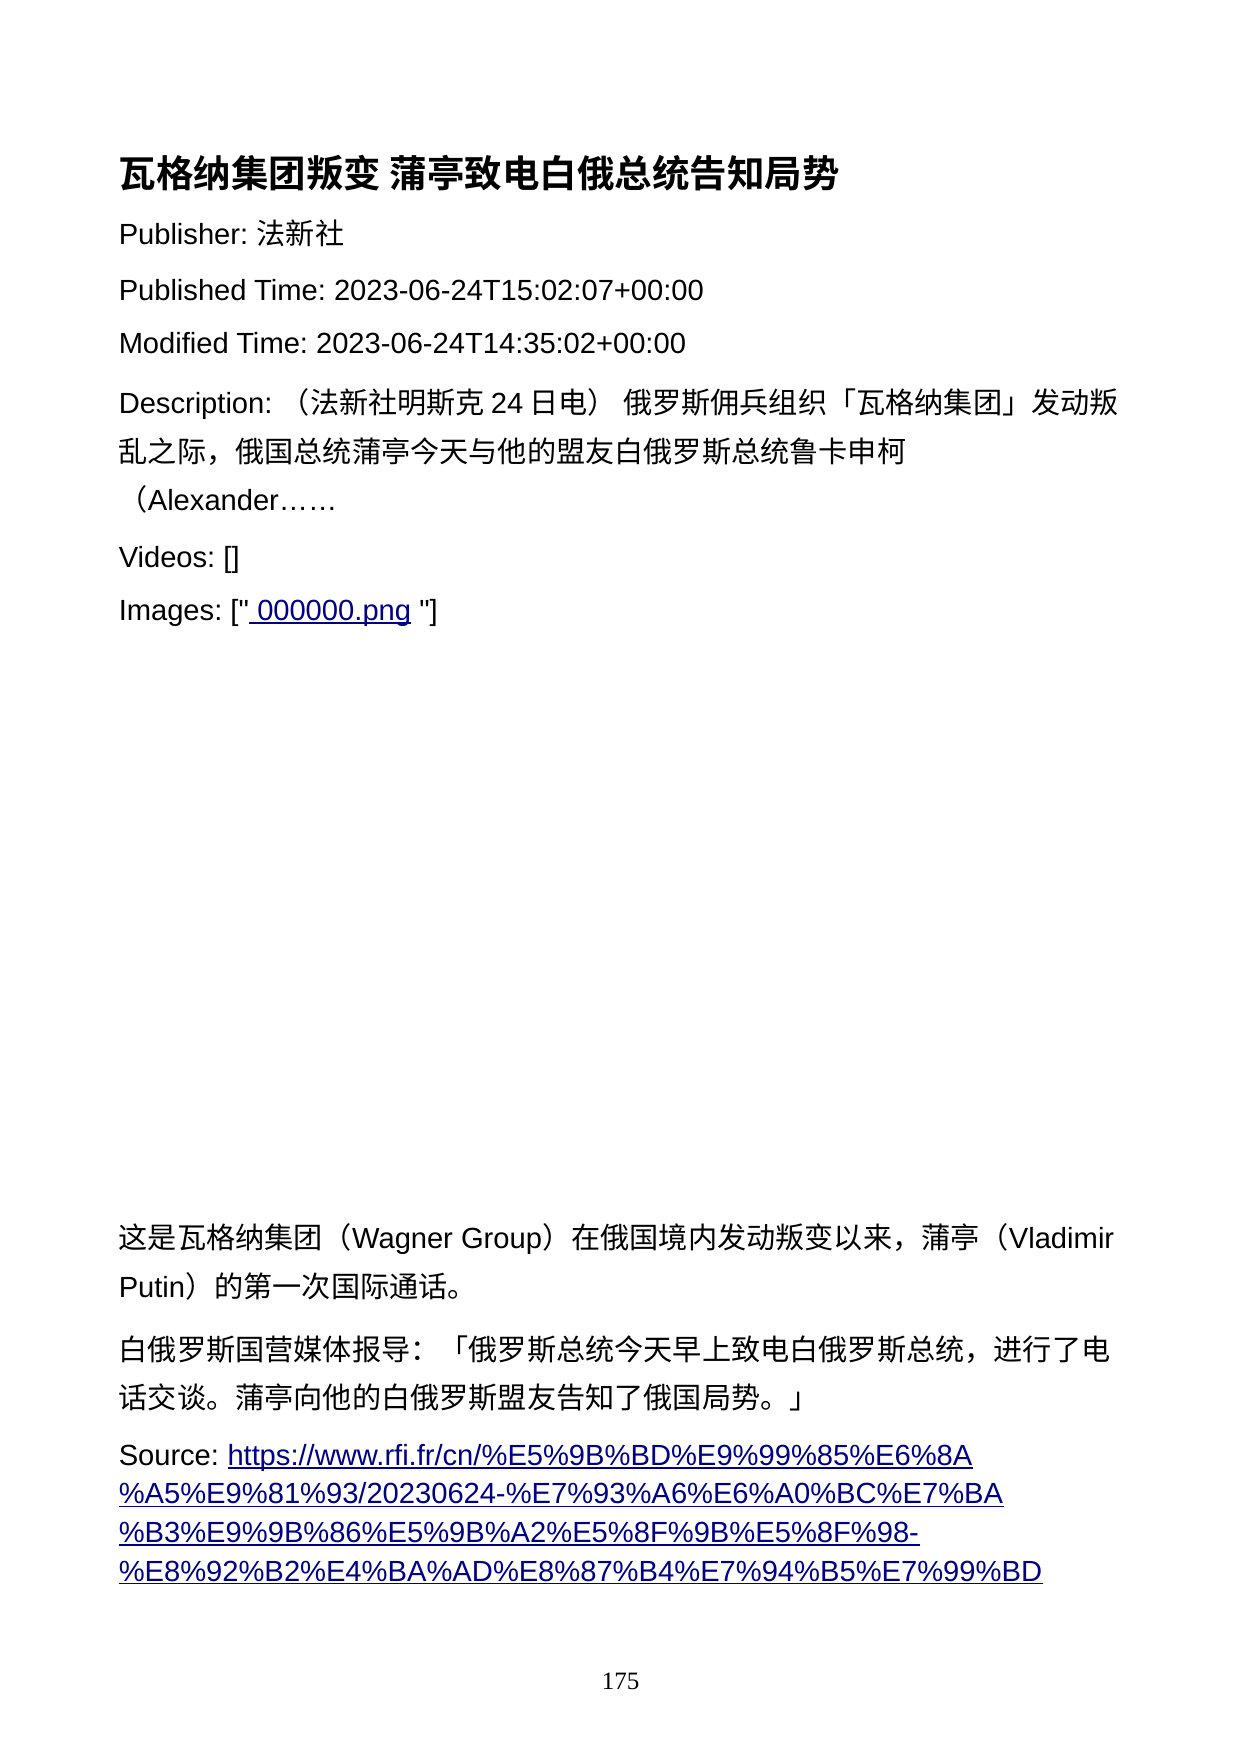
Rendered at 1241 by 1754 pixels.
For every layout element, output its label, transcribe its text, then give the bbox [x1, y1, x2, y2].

text Images: [" 000000.png "] [118, 593, 1122, 627]
text 这是瓦格纳集团（Wagner Group）在俄国境内发动叛变以来，蒲亭（Vladimir Putin）的第一次国际通话。 [118, 1214, 1122, 1305]
text Published Time: 2023-06-24T15:02:07+00:00 [118, 273, 1122, 307]
text Videos: [] [118, 540, 1122, 573]
text 白俄罗斯国营媒体报导：「俄罗斯总统今天早上致电白俄罗斯总统，进行了电话交谈。蒲亭向他的白俄罗斯盟友告知了俄国局势。」 [118, 1326, 1122, 1417]
subtitle 瓦格纳集团叛变 蒲亭致电白俄总统告知局势 [118, 143, 1122, 198]
text Modified Time: 2023-06-24T14:35:02+00:00 [118, 327, 1122, 360]
text Source: https://www.rfi.fr/cn/%E5%9B%BD%E9%99%85%E6%8A%A5%E9%81%93/20230624-%E7%93%A6%E6%A0%BC%E7%BA%B3%E9%9B%86%E5%9B%A2%E5%8F%9B%E5%8F%98-%E8%92%B2%E4%BA%AD%E8%87%B4%E7%94%B5%E7%99%BD [118, 1438, 1122, 1587]
text Publisher: 法新社 [118, 210, 1122, 253]
text Description: （法新社明斯克24日电） 俄罗斯佣兵组织「瓦格纳集团」发动叛乱之际，俄国总统蒲亭今天与他的盟友白俄罗斯总统鲁卡申柯（Alexander…… [118, 380, 1122, 519]
